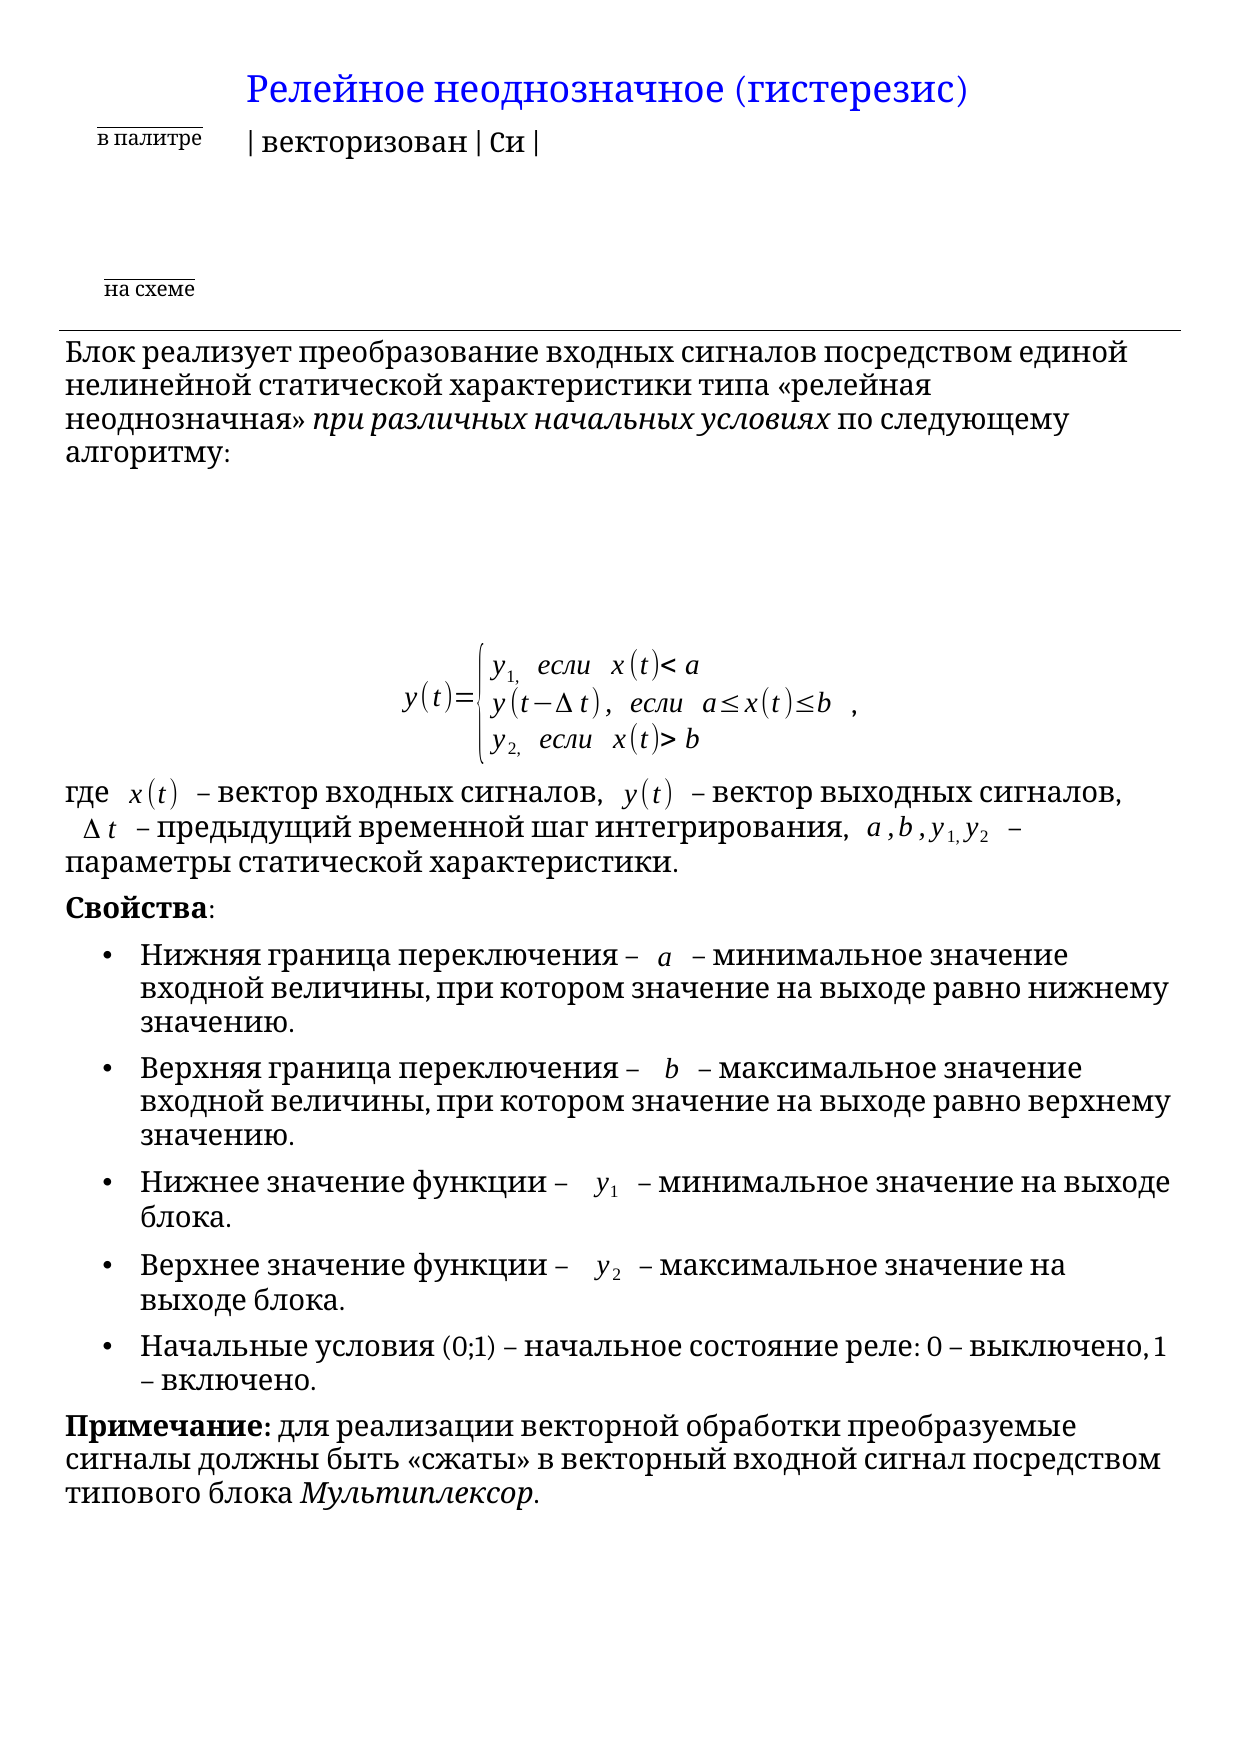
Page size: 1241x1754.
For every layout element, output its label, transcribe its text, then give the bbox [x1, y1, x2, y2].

table_cell [240, 178, 1181, 272]
table_cell в палитре [59, 121, 240, 178]
table_cell | векторизован | Cи | [240, 121, 1181, 178]
table_cell на схеме [59, 273, 240, 330]
table_cell [59, 178, 240, 272]
table_cell [240, 273, 1181, 330]
table_header Релейное неоднозначное (гистерезис) [240, 59, 1181, 121]
table_cell Блок реализует преобразование входных сигналов посредством единой нелинейной статической характеристики типа «релейная неоднозначная» при различных начальных условиях по следующему алгоритму: , где– вектор входных сигналов,– вектор выходных сигналов,– предыдущий временной шаг интегрирования,– параметры статической характеристики. Свойства: Нижняя граница переключения –– минимальное значение входной величины, при котором значение на выходе равно нижнему значению. Верхняя граница переключения – – максимальное значение входной величины, при котором значение на выходе равно верхнему значению. Нижнее значение функции – – минимальное значение на выходе блока. Верхнее значение функции – – максимальное значение на выходе блока. Начальные условия (0;1) – начальное состояние реле: 0 – выключено, 1 – включено. Примечание: для реализации векторной обработки преобразуемые сигналы должны быть «сжаты» в векторный входной сигнал посредством типового блока Мультиплексор. [59, 331, 1181, 1529]
table_header [59, 59, 240, 121]
